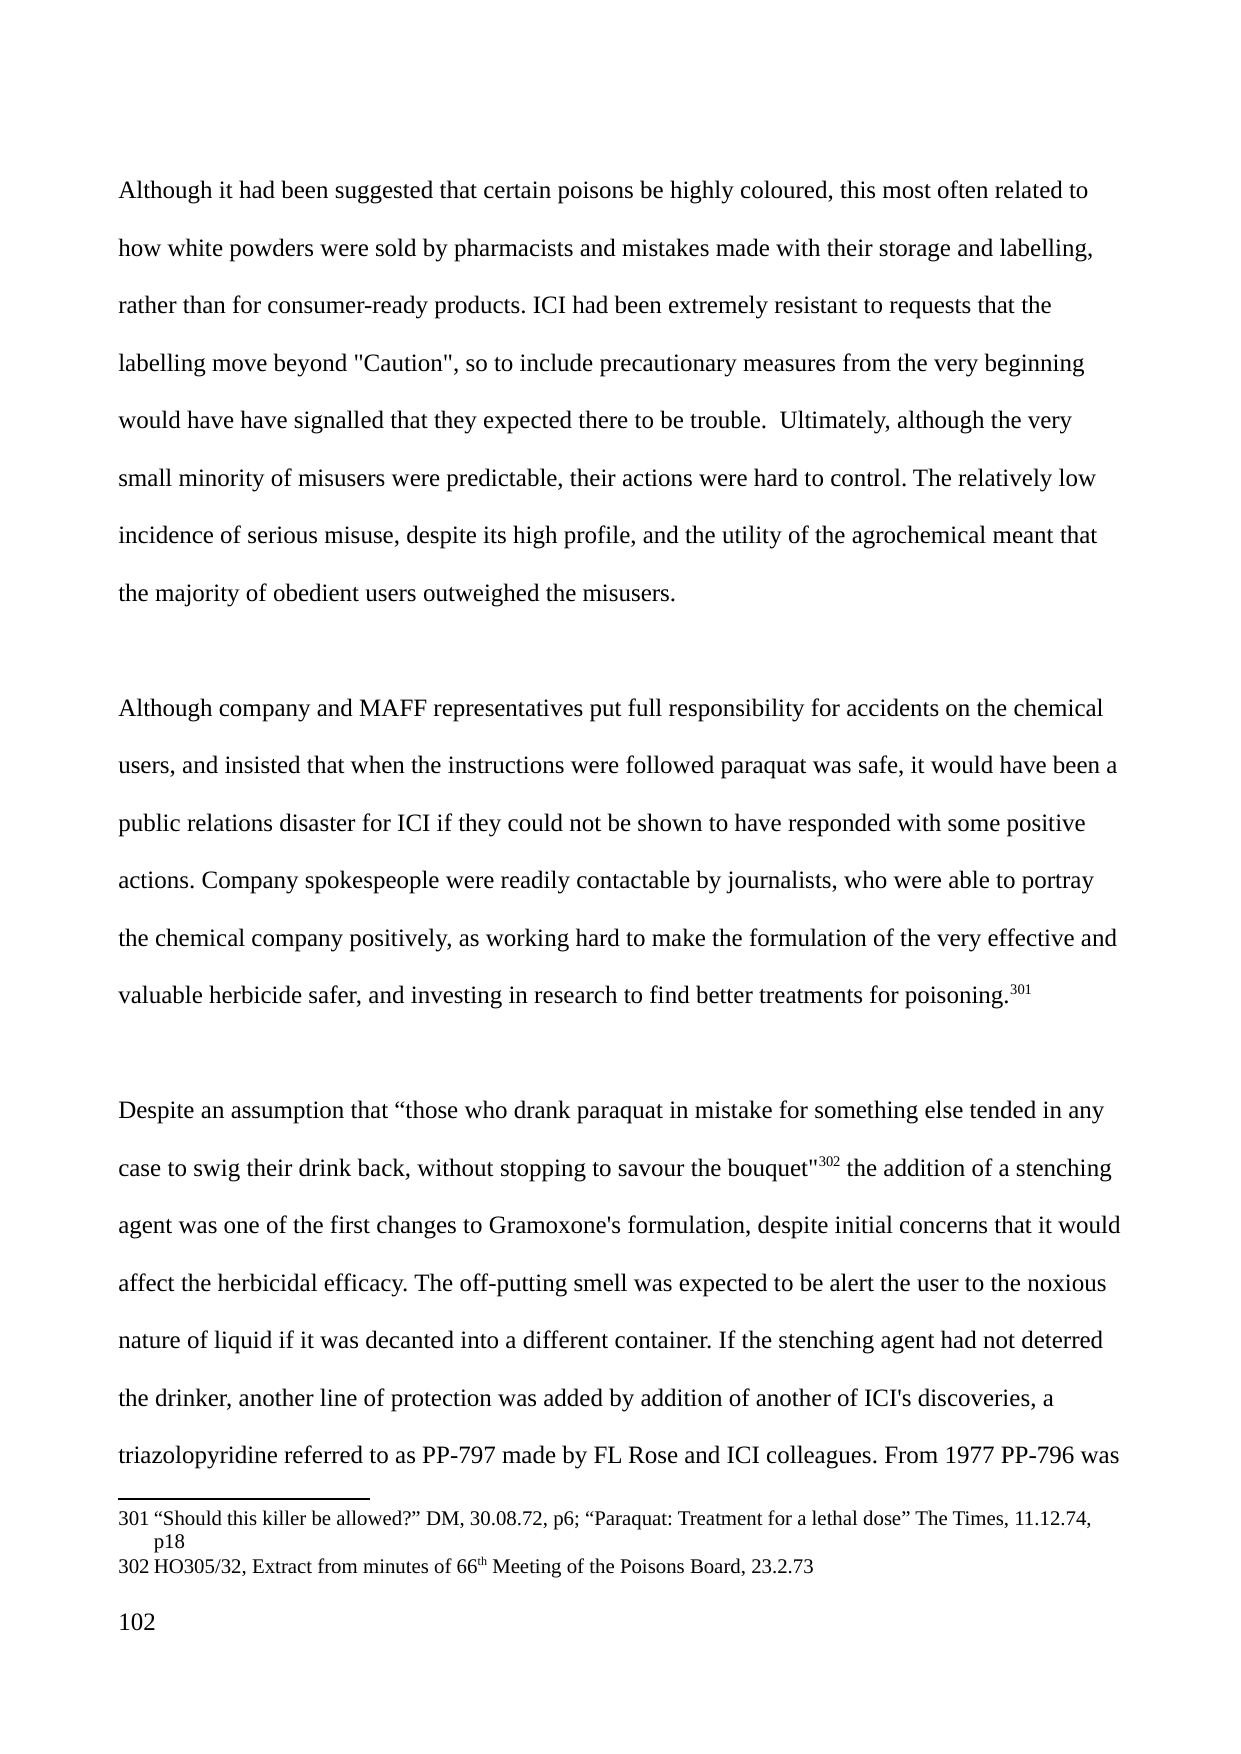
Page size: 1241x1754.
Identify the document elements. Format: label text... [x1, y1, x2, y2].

text Although it had been suggested that certain poisons be highly coloured, this most often related to how white powders were sold by pharmacists and mistakes made with their storage and labelling, rather than for consumer-ready products. ICI had been extremely resistant to requests that the labelling move beyond "Caution", so to include precautionary measures from the very beginning would have have signalled that they expected there to be trouble. Ultimately, although the very small minority of misusers were predictable, their actions were hard to control. The relatively low incidence of serious misuse, despite its high profile, and the utility of the agrochemical meant that the majority of obedient users outweighed the misusers. [118, 176, 1122, 607]
text “Should this killer be allowed?” DM, 30.08.72, p6; “Paraquat: Treatment for a lethal dose” The Times, 11.12.74, p18 [118, 1505, 1122, 1553]
text HO305/32, Extract from minutes of 66th Meeting of the Poisons Board, 23.2.73 [118, 1553, 1122, 1578]
text Despite an assumption that “those who drank paraquat in mistake for something else tended in any case to swig their drink back, without stopping to savour the bouquet" the addition of a stenching agent was one of the first changes to Gramoxone's formulation, despite initial concerns that it would affect the herbicidal efficacy. The off-putting smell was expected to be alert the user to the noxious nature of liquid if it was decanted into a different container. If the stenching agent had not deterred the drinker, another line of protection was added by addition of another of ICI's discoveries, a triazolopyridine referred to as PP-797 made by FL Rose and ICI colleagues. From 1977 PP-796 was [118, 1096, 1122, 1469]
text Although company and MAFF representatives put full responsibility for accidents on the chemical users, and insisted that when the instructions were followed paraquat was safe, it would have been a public relations disaster for ICI if they could not be shown to have responded with some positive actions. Company spokespeople were readily contactable by journalists, who were able to portray the chemical company positively, as working hard to make the formulation of the very effective and valuable herbicide safer, and investing in research to find better treatments for poisoning. [118, 693, 1122, 1009]
